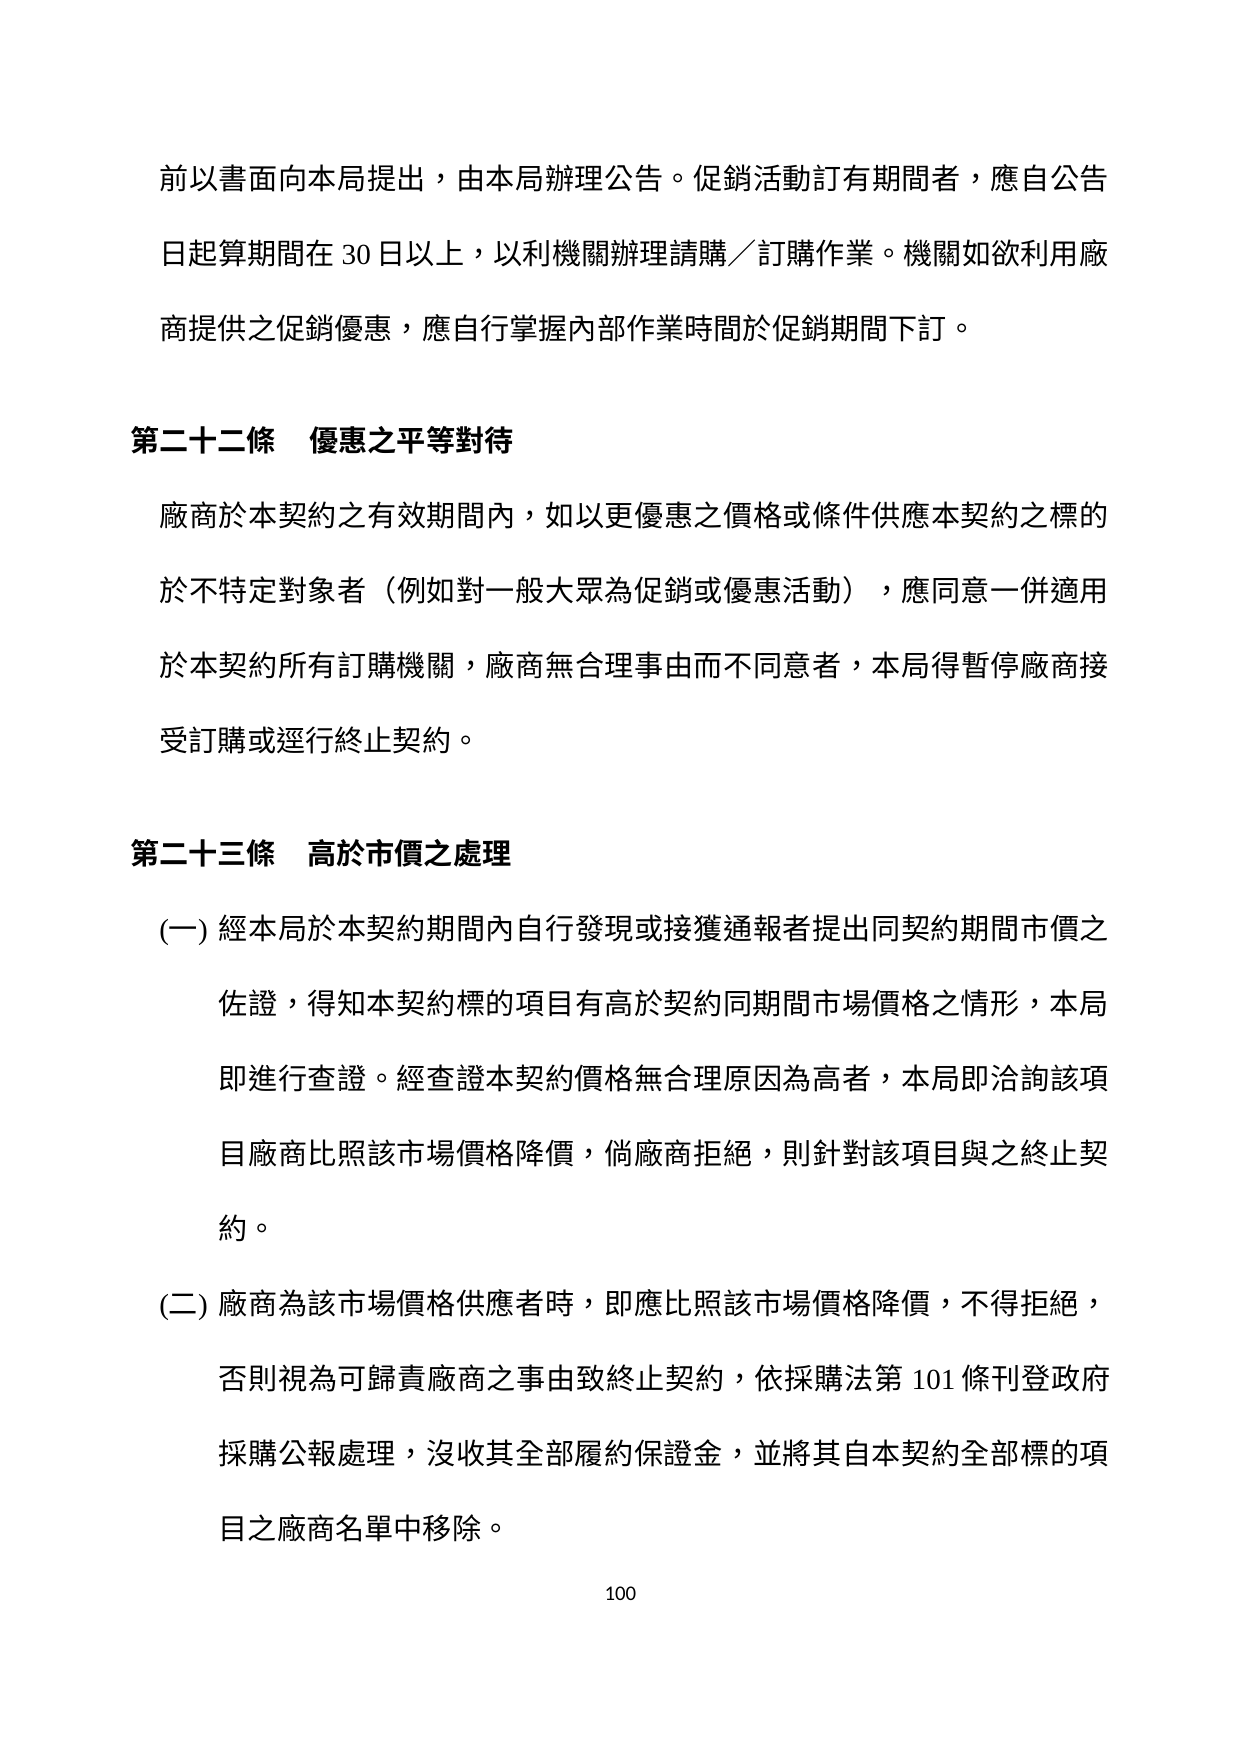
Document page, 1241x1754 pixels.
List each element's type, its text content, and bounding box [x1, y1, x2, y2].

text 廠商於本契約之有效期間內，如以更優惠之價格或條件供應本契約之標的於不特定對象者（例如對一般大眾為促銷或優惠活動），應同意一併適用於本契約所有訂購機關，廠商無合理事由而不同意者，本局得暫停廠商接受訂購或逕行終止契約。 [159, 477, 1110, 777]
subtitle 經本局於本契約期間內自行發現或接獲通報者提出同契約期間市價之佐證，得知本契約標的項目有高於契約同期間市場價格之情形，本局即進行查證。經查證本契約價格無合理原因為高者，本局即洽詢該項目廠商比照該市場價格降價，倘廠商拒絕，則針對該項目與之終止契約。 [159, 889, 1110, 1264]
subtitle 高於市價之處理 [130, 814, 1110, 889]
text 前以書面向本局提出，由本局辦理公告。促銷活動訂有期間者，應自公告日起算期間在30日以上，以利機關辦理請購／訂購作業。機關如欲利用廠商提供之促銷優惠，應自行掌握內部作業時間於促銷期間下訂。 [159, 139, 1110, 364]
subtitle 優惠之平等對待 [130, 402, 1110, 477]
subtitle 廠商為該市場價格供應者時，即應比照該市場價格降價，不得拒絕，否則視為可歸責廠商之事由致終止契約，依採購法第101條刊登政府採購公報處理，沒收其全部履約保證金，並將其自本契約全部標的項目之廠商名單中移除。 [159, 1264, 1110, 1564]
